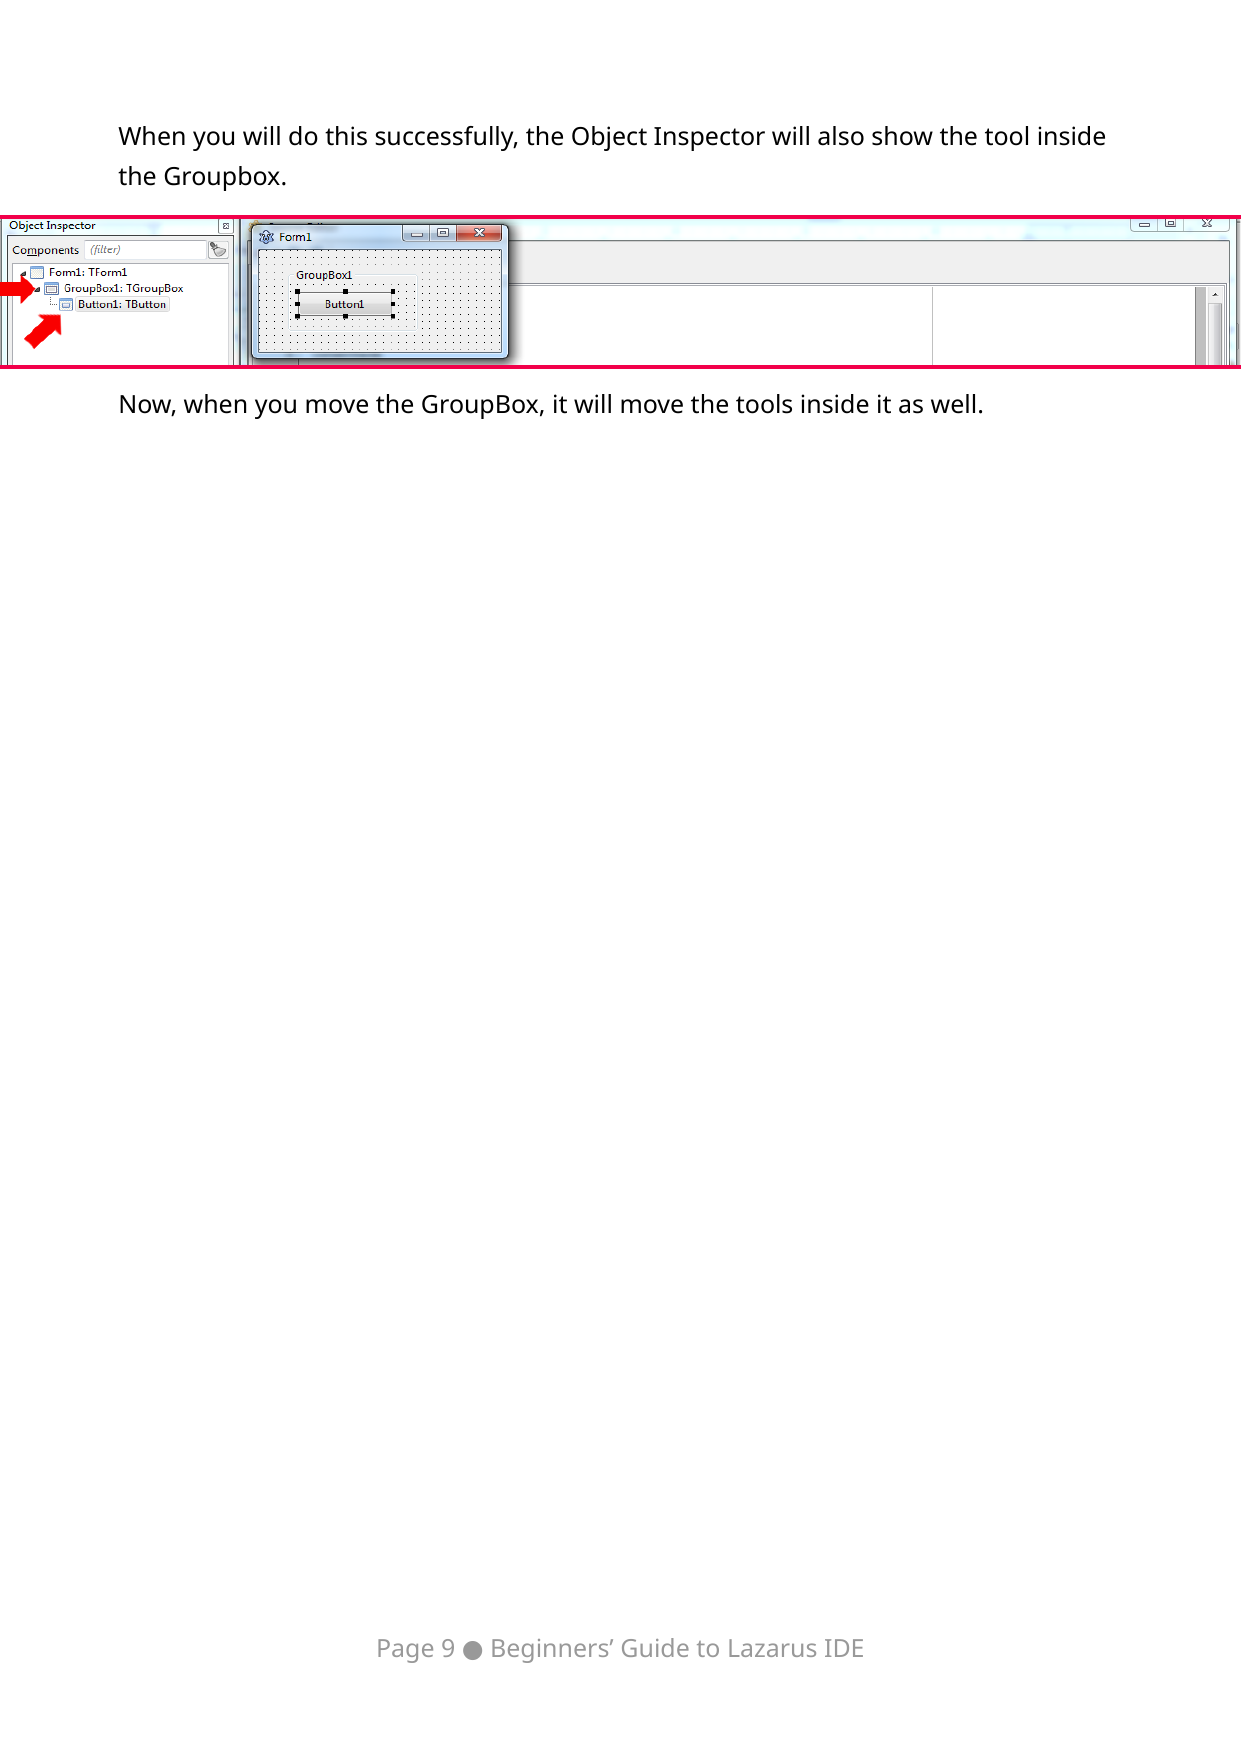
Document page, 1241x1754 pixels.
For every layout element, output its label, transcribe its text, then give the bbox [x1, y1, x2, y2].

text When you will do this successfully, the Object Inspector will also show the tool inside the Groupbox. [118, 118, 1122, 193]
text Now, when you move the GroupBox, it will move the tools inside it as well. [118, 369, 1122, 420]
picture [0, 219, 1241, 365]
